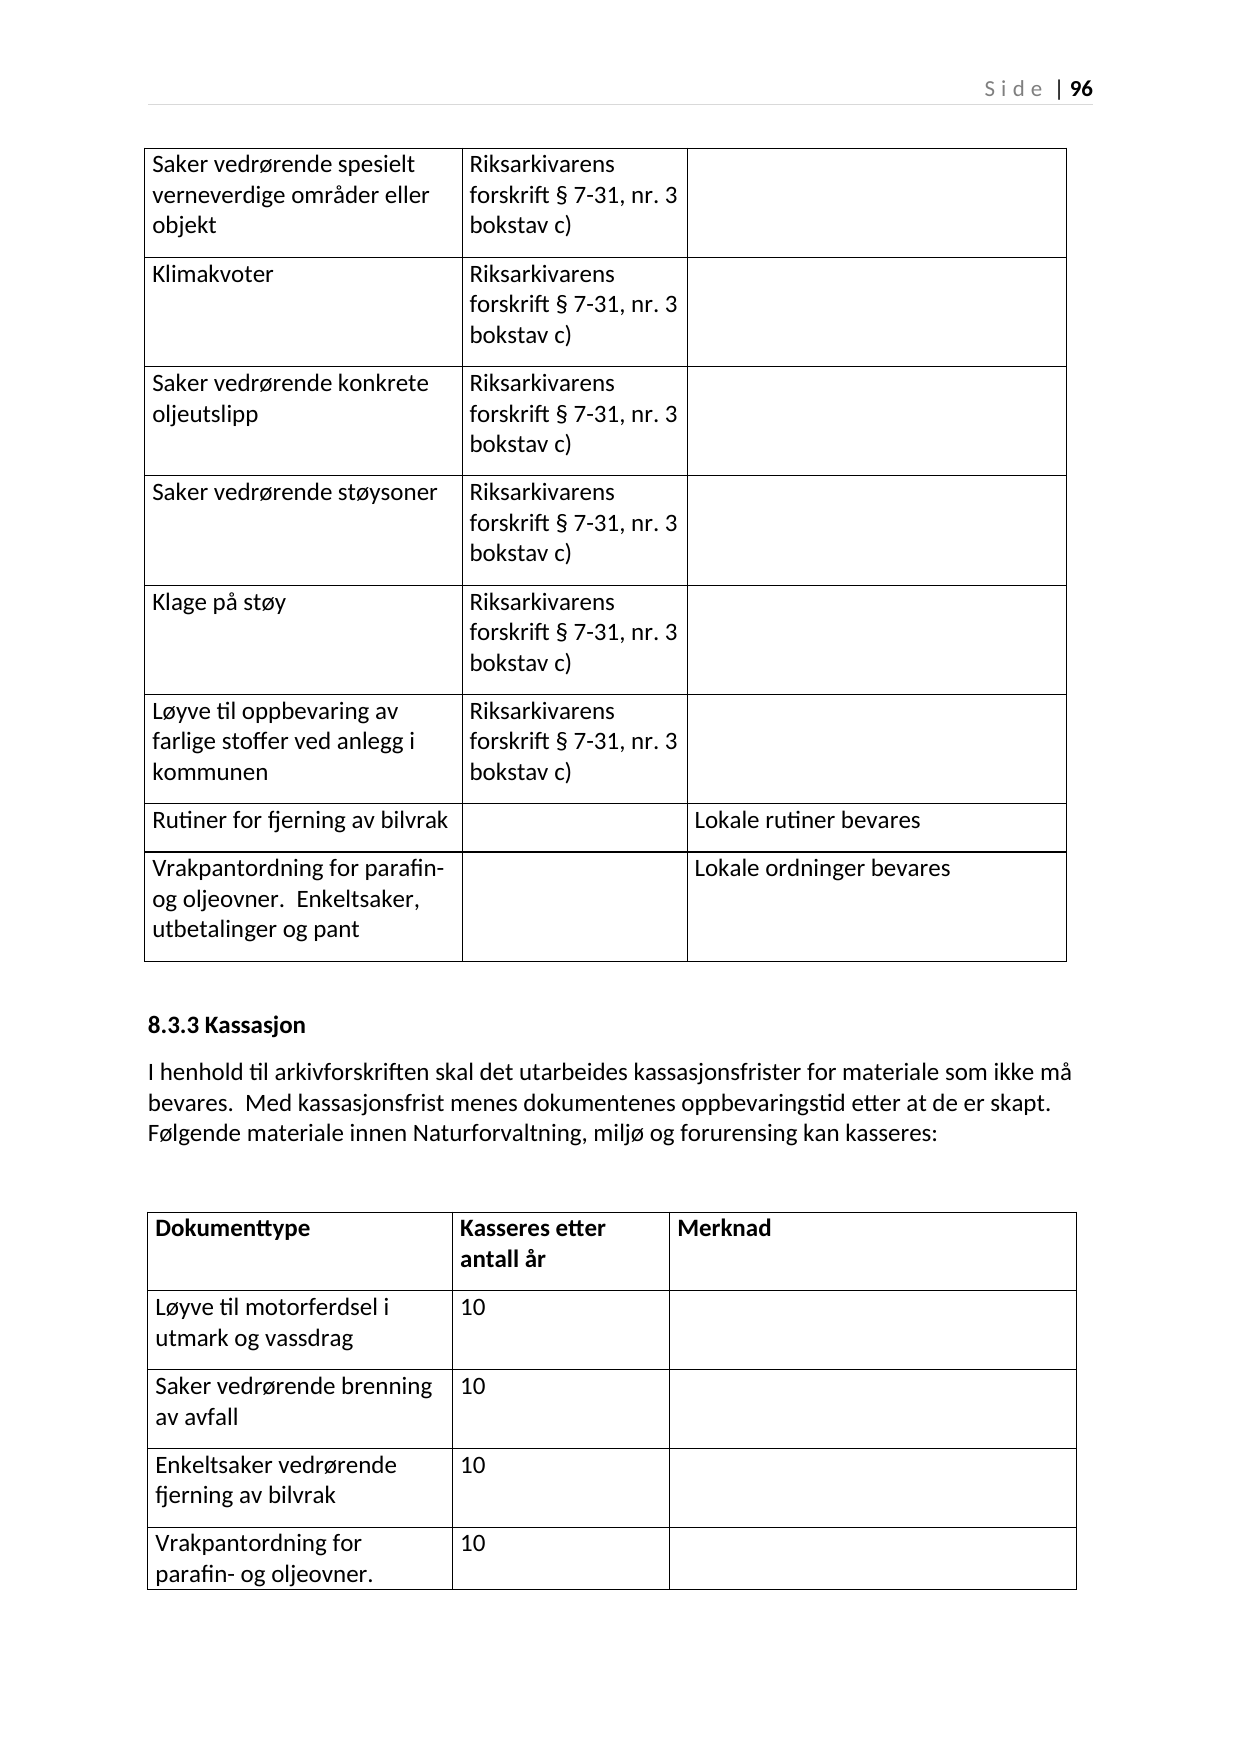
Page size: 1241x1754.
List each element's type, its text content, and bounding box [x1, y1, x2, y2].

table_cell Riksarkivarens forskrift § 7-31, nr. 3 bokstav c) [463, 586, 687, 694]
table_cell Riksarkivarens forskrift § 7-31, nr. 3 bokstav c) [463, 258, 687, 366]
table_cell [688, 367, 1066, 475]
table_cell Riksarkivarens forskrift § 7-31, nr. 3 bokstav c) [463, 476, 687, 585]
table_cell [670, 1528, 1076, 1589]
table_cell Løyve til oppbevaring av farlige stoffer ved anlegg i kommunen [145, 695, 462, 803]
text 8.3.3 Kassasjon [148, 1009, 1093, 1039]
table_cell Saker vedrørende brenning av avfall [148, 1370, 452, 1448]
table_cell [688, 476, 1066, 585]
table_cell Løyve til motorferdsel i utmark og vassdrag [148, 1291, 452, 1369]
table_cell [688, 586, 1066, 694]
table_cell [670, 1449, 1076, 1527]
table_cell Rutiner for fjerning av bilvrak [145, 804, 462, 851]
table_cell Riksarkivarens forskrift § 7-31, nr. 3 bokstav c) [463, 695, 687, 803]
text I henhold til arkivforskriften skal det utarbeides kassasjonsfrister for materiale som ikke må bevares. Med kassasjonsfrist menes dokumentenes oppbevaringstid etter at de er skapt. Følgende materiale innen Naturforvaltning, miljø og forurensing kan kasseres: [148, 1056, 1093, 1148]
table_cell Saker vedrørende støysoner [145, 476, 462, 585]
table_cell Saker vedrørende spesielt verneverdige områder eller objekt [145, 149, 462, 257]
table_cell Lokale ordninger bevares [688, 853, 1066, 961]
table_header Kasseres etter antall år [453, 1213, 669, 1290]
table_cell Enkeltsaker vedrørende fjerning av bilvrak [148, 1449, 452, 1527]
table_cell [688, 149, 1066, 257]
table_cell Lokale rutiner bevares [688, 804, 1066, 851]
table_header Dokumenttype [148, 1213, 452, 1290]
table_header Merknad [670, 1213, 1076, 1290]
table_cell 10 [453, 1528, 669, 1589]
table_cell Saker vedrørende konkrete oljeutslipp [145, 367, 462, 475]
table_cell Klage på støy [145, 586, 462, 694]
table_cell [463, 804, 687, 851]
table_cell [463, 853, 687, 961]
table_cell Vrakpantordning for parafin- og oljeovner. Enkeltsaker, utbetalinger og pant [145, 853, 462, 961]
table_cell [688, 695, 1066, 803]
table_cell 10 [453, 1370, 669, 1448]
table_cell Vrakpantordning for parafin- og oljeovner. [148, 1528, 452, 1589]
table_cell Riksarkivarens forskrift § 7-31, nr. 3 bokstav c) [463, 149, 687, 257]
table_cell [688, 258, 1066, 366]
table_cell Klimakvoter [145, 258, 462, 366]
table_cell [670, 1370, 1076, 1448]
table_cell Riksarkivarens forskrift § 7-31, nr. 3 bokstav c) [463, 367, 687, 475]
table_cell [670, 1291, 1076, 1369]
table_cell 10 [453, 1449, 669, 1527]
table_cell 10 [453, 1291, 669, 1369]
